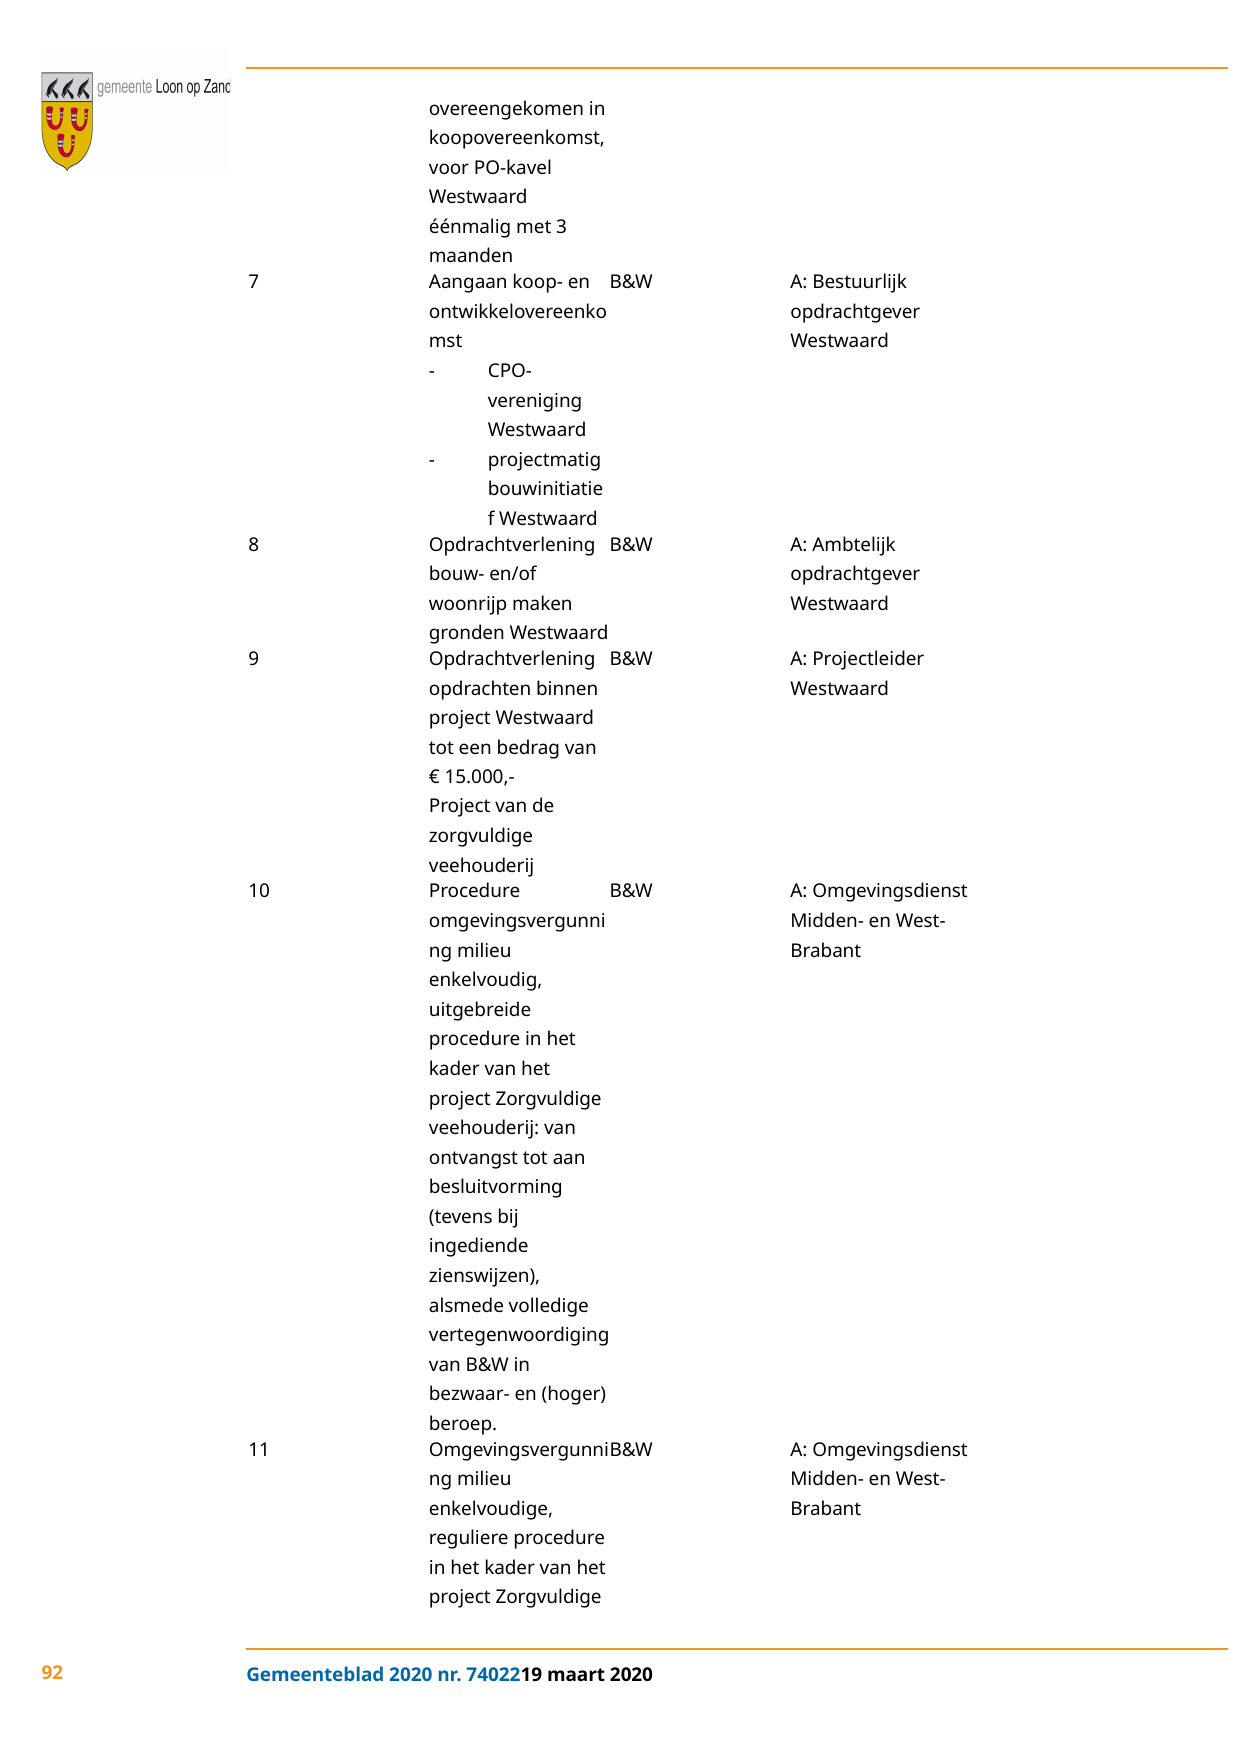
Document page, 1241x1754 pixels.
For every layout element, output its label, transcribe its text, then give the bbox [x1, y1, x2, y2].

table_header [790, 793, 971, 878]
table_cell [971, 269, 1152, 531]
table_cell A: Ambtelijk opdrachtgever Westwaard [790, 531, 971, 645]
table_cell B&W [609, 531, 790, 645]
table_cell 10 [248, 878, 429, 1436]
table_cell B&W [609, 645, 790, 789]
table_cell 8 [248, 531, 429, 645]
table_header [609, 793, 790, 878]
table_header [971, 793, 1152, 878]
table_cell [790, 95, 971, 268]
table_cell [971, 645, 1152, 789]
table_cell 11 [248, 1436, 429, 1609]
table_cell B&W [609, 1436, 790, 1609]
table_cell 9 [248, 645, 429, 789]
table_cell A: Projectleider Westwaard [790, 645, 971, 789]
table_cell Aangaan koop- en ontwikkelovereenkomst CPO-vereniging Westwaard projectmatig bouwinitiatief Westwaard [429, 269, 609, 531]
picture [41, 47, 231, 172]
table_cell Omgevingsvergunning milieu enkelvoudige, reguliere procedure in het kader van het project Zorgvuldige [429, 1436, 609, 1609]
table_header Project van de zorgvuldige veehouderij [429, 793, 609, 878]
table_cell A: Omgevingsdienst Midden- en West-Brabant [790, 1436, 971, 1609]
table_cell Procedure omgevingsvergunning milieu enkelvoudig, uitgebreide procedure in het kader van het project Zorgvuldige veehouderij: van ontvangst tot aan besluitvorming (tevens bij ingediende zienswijzen), alsmede volledige vertegenwoordiging van B&W in bezwaar- en (hoger) beroep. [429, 878, 609, 1436]
table_cell A: Bestuurlijk opdrachtgever Westwaard [790, 269, 971, 531]
table_cell B&W [609, 878, 790, 1436]
table_cell overeengekomen in koopovereenkomst, voor PO-kavel Westwaard éénmalig met 3 maanden [429, 95, 609, 268]
table_cell A: Omgevingsdienst Midden- en West-Brabant [790, 878, 971, 1436]
table_cell [609, 95, 790, 268]
table_cell Opdrachtverlening opdrachten binnen project Westwaard tot een bedrag van € 15.000,- [429, 645, 609, 789]
table_cell [971, 1436, 1152, 1609]
table_header [248, 793, 429, 878]
table_cell Opdrachtverlening bouw- en/of woonrijp maken gronden Westwaard [429, 531, 609, 645]
table_cell [971, 531, 1152, 645]
table_cell [248, 95, 429, 268]
table_cell [971, 878, 1152, 1436]
table_cell 7 [248, 269, 429, 531]
table_cell B&W [609, 269, 790, 531]
table_cell [971, 95, 1152, 268]
